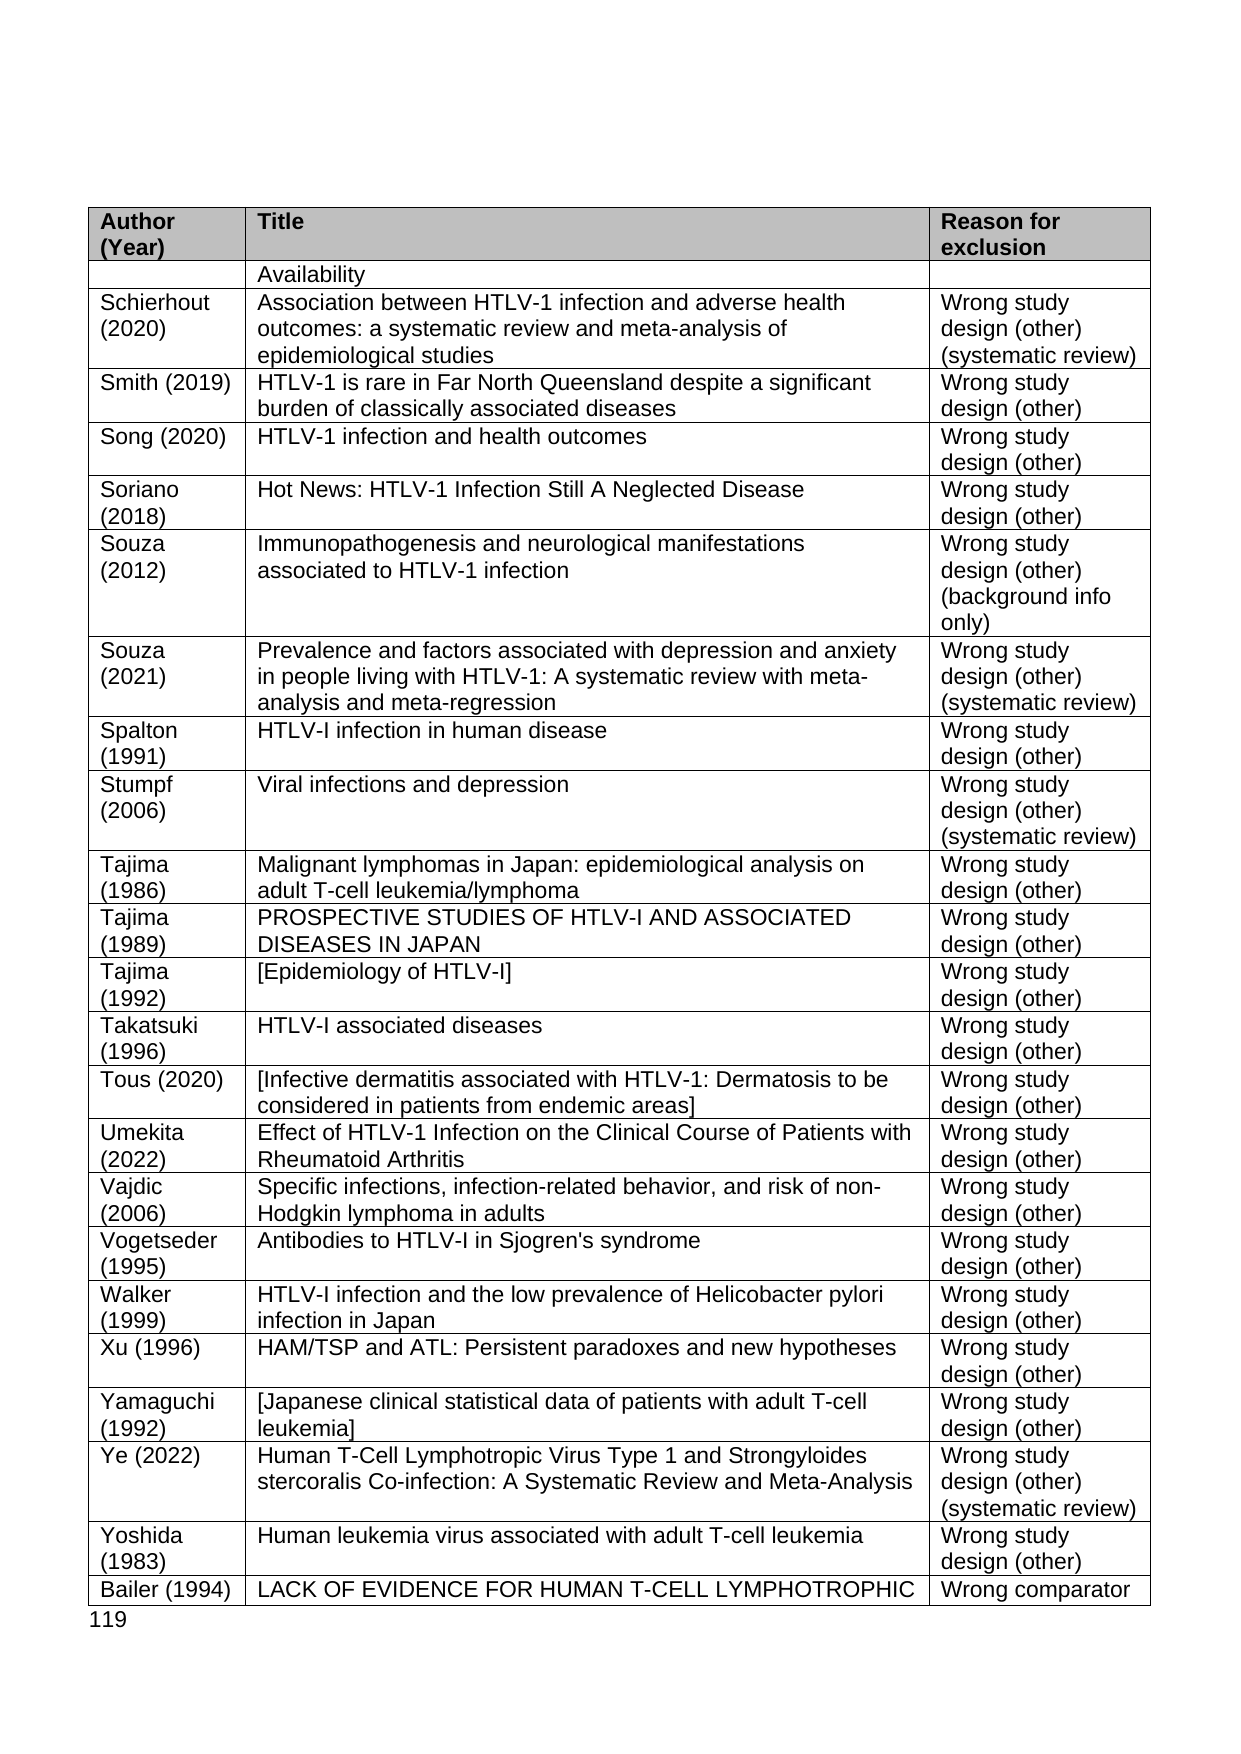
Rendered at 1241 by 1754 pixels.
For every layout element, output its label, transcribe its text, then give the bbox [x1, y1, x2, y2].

table_cell Antibodies to HTLV-I in Sjogren's syndrome [246, 1227, 929, 1279]
table_cell HTLV-I associated diseases [246, 1012, 929, 1064]
table_cell [Japanese clinical statistical data of patients with adult T-cell leukemia] [246, 1388, 929, 1441]
table_cell Yamaguchi (1992) [89, 1388, 245, 1441]
table_cell Vogetseder (1995) [89, 1227, 245, 1279]
table_cell PROSPECTIVE STUDIES OF HTLV-I AND ASSOCIATED DISEASES IN JAPAN [246, 904, 929, 957]
table_cell Tous (2020) [89, 1066, 245, 1118]
table_cell Wrong study design (other) (systematic review) [930, 637, 1150, 716]
table_cell Wrong study design (other) [930, 1173, 1150, 1226]
table_cell Specific infections, infection-related behavior, and risk of non-Hodgkin lymphoma in adults [246, 1173, 929, 1226]
table_cell Association between HTLV-1 infection and adverse health outcomes: a systematic review and meta-analysis of epidemiological studies [246, 289, 929, 368]
table_cell Wrong study design (other) [930, 717, 1150, 769]
table_cell Ye (2022) [89, 1442, 245, 1521]
table_cell LACK OF EVIDENCE FOR HUMAN T-CELL LYMPHOTROPHIC [246, 1576, 929, 1605]
table_cell Bailer (1994) [89, 1576, 245, 1605]
table_header Title [246, 208, 929, 260]
table_cell HTLV-1 infection and health outcomes [246, 423, 929, 475]
table_cell Wrong study design (other) (systematic review) [930, 771, 1150, 849]
table_cell Wrong study design (other) [930, 1066, 1150, 1118]
table_cell [89, 261, 245, 288]
table_cell Walker (1999) [89, 1281, 245, 1333]
table_header Author (Year) [89, 208, 245, 260]
table_cell Immunopathogenesis and neurological manifestations associated to HTLV-1 infection [246, 530, 929, 636]
table_cell Wrong study design (other) [930, 369, 1150, 422]
table_cell HAM/TSP and ATL: Persistent paradoxes and new hypotheses [246, 1334, 929, 1387]
table_cell Vajdic (2006) [89, 1173, 245, 1226]
table_cell Takatsuki (1996) [89, 1012, 245, 1064]
table_cell Wrong study design (other) [930, 1227, 1150, 1279]
table_cell Wrong study design (other) [930, 476, 1150, 529]
table_cell HTLV-I infection in human disease [246, 717, 929, 769]
table_cell Wrong comparator [930, 1576, 1150, 1605]
table_cell Wrong study design (other) [930, 1012, 1150, 1064]
table_cell HTLV-I infection and the low prevalence of Helicobacter pylori infection in Japan [246, 1281, 929, 1333]
table_cell Smith (2019) [89, 369, 245, 422]
table_cell Tajima (1986) [89, 851, 245, 903]
table_cell Hot News: HTLV-1 Infection Still A Neglected Disease [246, 476, 929, 529]
table_cell Souza (2012) [89, 530, 245, 636]
table_cell Wrong study design (other) [930, 1522, 1150, 1575]
table_cell Wrong study design (other) [930, 1281, 1150, 1333]
table_cell Stumpf (2006) [89, 771, 245, 849]
table_cell Effect of HTLV-1 Infection on the Clinical Course of Patients with Rheumatoid Arthritis [246, 1119, 929, 1172]
table_cell Wrong study design (other) [930, 1334, 1150, 1387]
table_cell Umekita (2022) [89, 1119, 245, 1172]
table_cell Human leukemia virus associated with adult T-cell leukemia [246, 1522, 929, 1575]
table_header Reason for exclusion [930, 208, 1150, 260]
table_cell Wrong study design (other) (systematic review) [930, 1442, 1150, 1521]
table_cell Yoshida (1983) [89, 1522, 245, 1575]
table_cell Schierhout (2020) [89, 289, 245, 368]
table_cell Malignant lymphomas in Japan: epidemiological analysis on adult T-cell leukemia/lymphoma [246, 851, 929, 903]
table_cell Wrong study design (other) [930, 958, 1150, 1011]
table_cell Xu (1996) [89, 1334, 245, 1387]
table_cell Song (2020) [89, 423, 245, 475]
table_cell Wrong study design (other) [930, 904, 1150, 957]
table_cell [Infective dermatitis associated with HTLV-1: Dermatosis to be considered in patients from endemic areas] [246, 1066, 929, 1118]
table_cell Prevalence and factors associated with depression and anxiety in people living with HTLV-1: A systematic review with meta-analysis and meta-regression [246, 637, 929, 716]
table_cell [930, 261, 1150, 288]
table_cell Tajima (1992) [89, 958, 245, 1011]
table_cell Spalton (1991) [89, 717, 245, 769]
table_cell Wrong study design (other) [930, 1388, 1150, 1441]
table_cell Wrong study design (other) [930, 1119, 1150, 1172]
table_cell [Epidemiology of HTLV-I] [246, 958, 929, 1011]
table_cell Availability [246, 261, 929, 288]
table_cell Soriano (2018) [89, 476, 245, 529]
table_cell HTLV-1 is rare in Far North Queensland despite a significant burden of classically associated diseases [246, 369, 929, 422]
table_cell Wrong study design (other) (background info only) [930, 530, 1150, 636]
table_cell Wrong study design (other) (systematic review) [930, 289, 1150, 368]
table_cell Wrong study design (other) [930, 851, 1150, 903]
table_cell Wrong study design (other) [930, 423, 1150, 475]
table_cell Tajima (1989) [89, 904, 245, 957]
table_cell Human T-Cell Lymphotropic Virus Type 1 and Strongyloides stercoralis Co-infection: A Systematic Review and Meta-Analysis [246, 1442, 929, 1521]
table_cell Souza (2021) [89, 637, 245, 716]
table_cell Viral infections and depression [246, 771, 929, 849]
